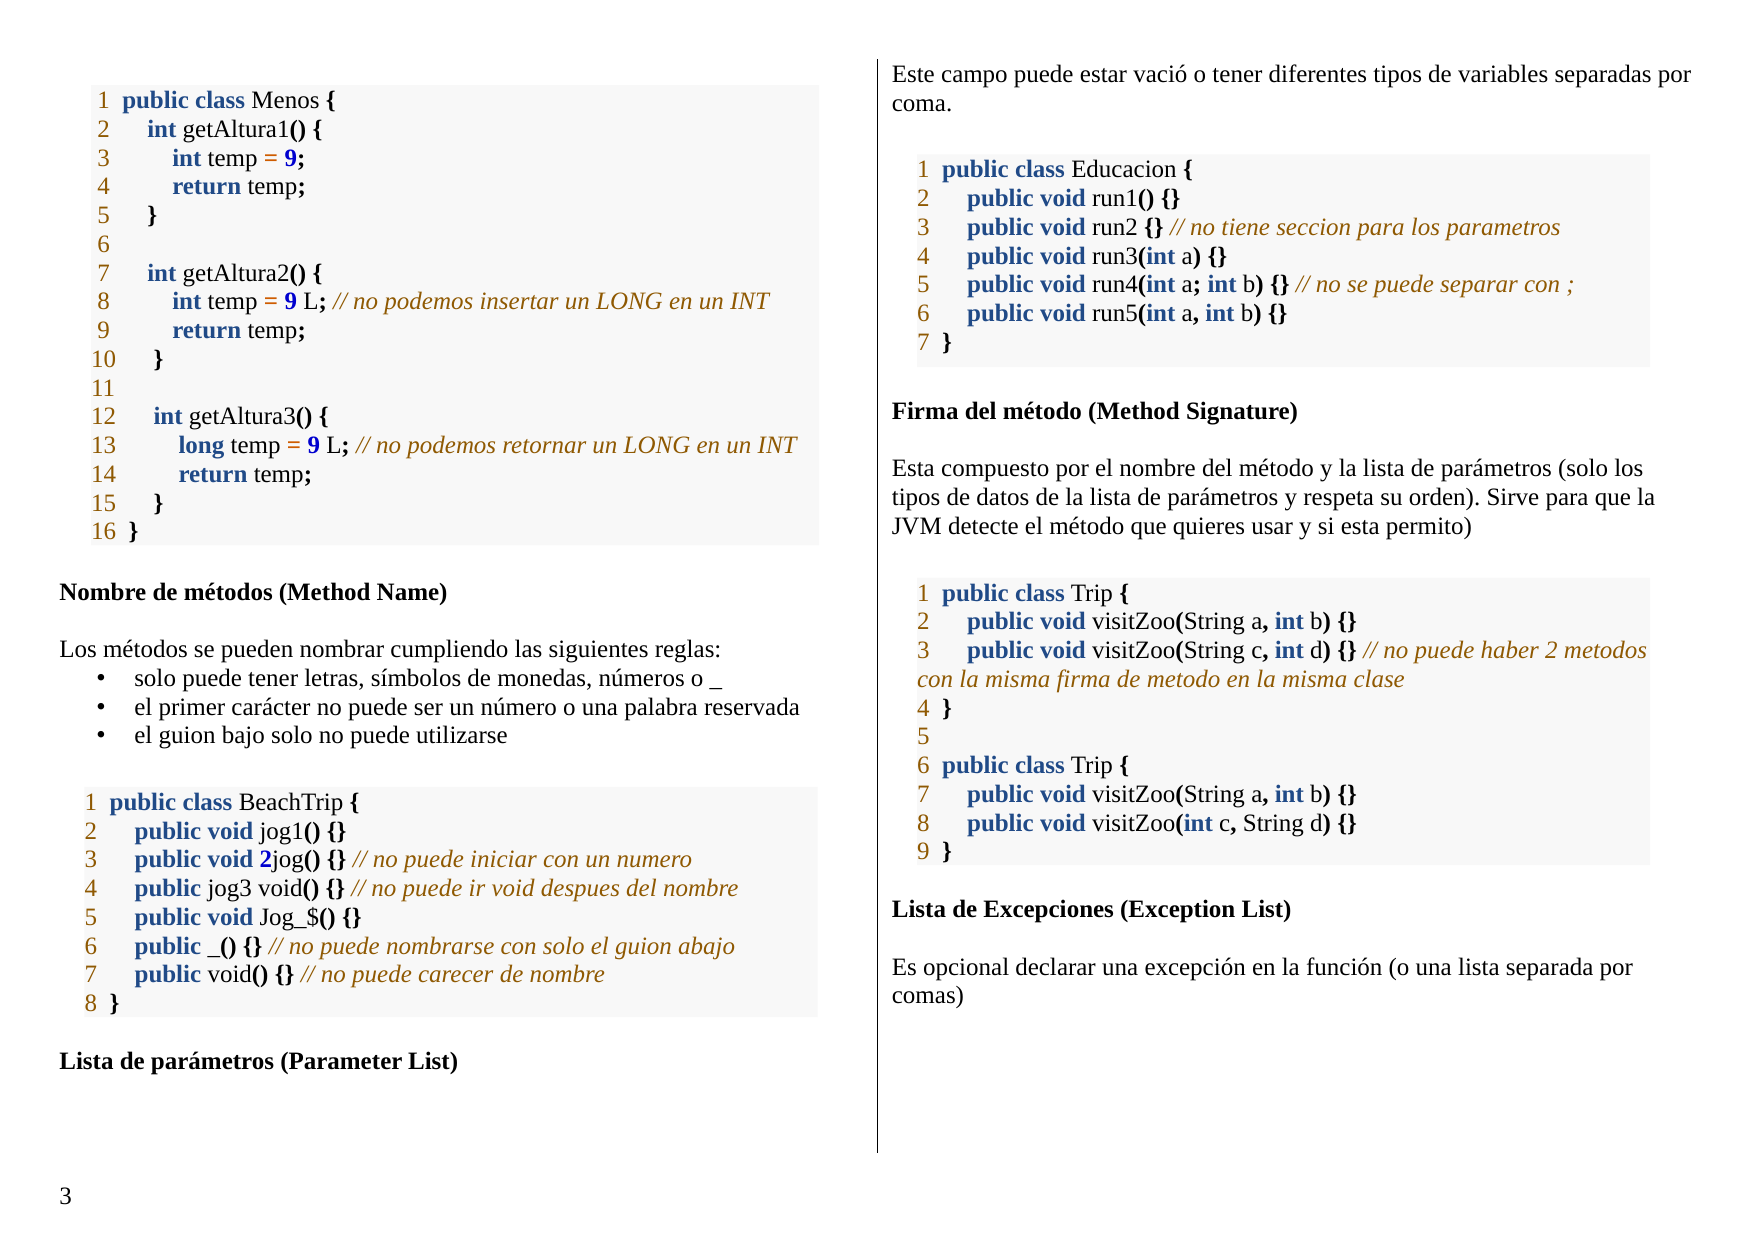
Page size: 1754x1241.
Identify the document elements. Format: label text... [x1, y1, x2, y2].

text Este campo puede estar vació o tener diferentes tipos de variables separadas por coma. [892, 59, 1695, 117]
text Lista de parámetros (Parameter List) [59, 1046, 862, 1075]
text Nombre de métodos (Method Name) [59, 577, 862, 605]
text Firma del método (Method Signature) [892, 396, 1695, 425]
list el primer carácter no puede ser un número o una palabra reservada [97, 692, 862, 720]
text Lista de Excepciones (Exception List) [892, 894, 1695, 923]
text Es opcional declarar una excepción en la función (o una lista separada por comas) [892, 952, 1695, 1009]
list el guion bajo solo no puede utilizarse [97, 720, 862, 749]
text Los métodos se pueden nombrar cumpliendo las siguientes reglas: [59, 634, 862, 663]
list solo puede tener letras, símbolos de monedas, números o _ [97, 663, 862, 692]
text Esta compuesto por el nombre del método y la lista de parámetros (solo los tipos de datos de la lista de parámetros y respeta su orden). Sirve para que la JVM detecte el método que quieres usar y si esta permito) [892, 453, 1695, 540]
